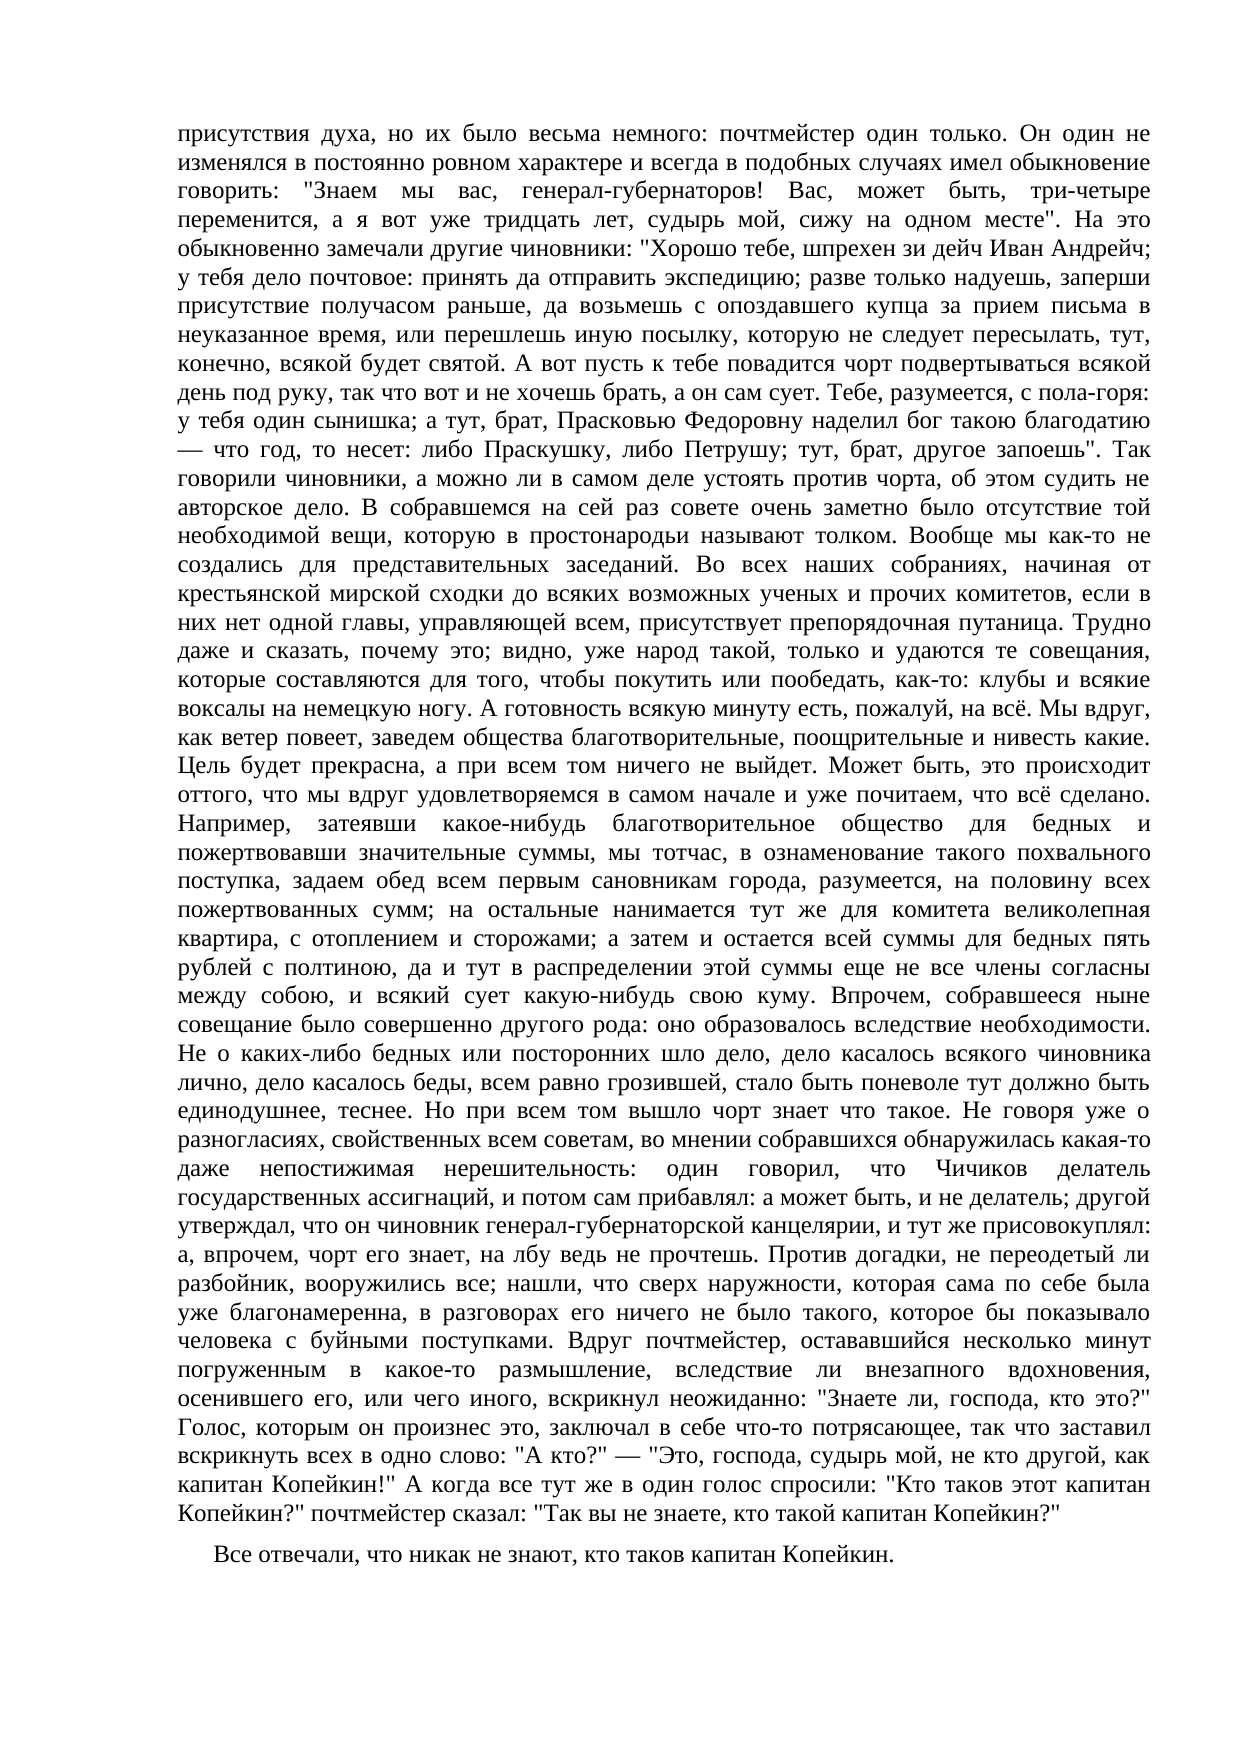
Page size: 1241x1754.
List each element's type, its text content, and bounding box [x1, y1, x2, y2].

text присутствия духа, но их было весьма немного: почтмейстер один только. Он один не изменялся в постоянно ровном характере и всегда в подобных случаях имел обыкновение говорить: "Знаем мы вас, генерал-губернаторов! Вас, может быть, три-четыре переменится, а я вот уже тридцать лет, судырь мой, сижу на одном месте". На это обыкновенно замечали другие чиновники: "Хорошо тебе, шпрехен зи дейч Иван Андрейч; у тебя дело почтовое: принять да отправить экспедицию; разве только надуешь, заперши присутствие получасом раньше, да возьмешь с опоздавшего купца за прием письма в неуказанное время, или перешлешь иную посылку, которую не следует пересылать, тут, конечно, всякой будет святой. А вот пусть к тебе повадится чорт подвертываться всякой день под руку, так что вот и не хочешь брать, а он сам сует. Тебе, разумеется, с пола-горя: у тебя один сынишка; а тут, брат, Прасковью Федоровну наделил бог такою благодатию — что год, то несет: либо Праскушку, либо Петрушу; тут, брат, другое запоешь". Так говорили чиновники, а можно ли в самом деле устоять против чорта, об этом судить не авторское дело. В собравшемся на сей раз совете очень заметно было отсутствие той необходимой вещи, которую в простонародьи называют толком. Вообще мы как-то не создались для представительных заседаний. Во всех наших собраниях, начиная от крестьянской мирской сходки до всяких возможных ученых и прочих комитетов, если в них нет одной главы, управляющей всем, присутствует препорядочная путаница. Трудно даже и сказать, почему это; видно, уже народ такой, только и удаются те совещания, которые составляются для того, чтобы покутить или пообедать, как-то: клубы и всякие воксалы на немецкую ногу. А готовность всякую минуту есть, пожалуй, на всё. Мы вдруг, как ветер повеет, заведем общества благотворительные, поощрительные и нивесть какие. Цель будет прекрасна, а при всем том ничего не выйдет. Может быть, это происходит оттого, что мы вдруг удовлетворяемся в самом начале и уже почитаем, что всё сделано. Например, затеявши какое-нибудь благотворительное общество для бедных и пожертвовавши значительные суммы, мы тотчас, в ознаменование такого похвального поступка, задаем обед всем первым сановникам города, разумеется, на половину всех пожертвованных сумм; на остальные нанимается тут же для комитета великолепная квартира, с отоплением и сторожами; а затем и остается всей суммы для бедных пять рублей с полтиною, да и тут в распределении этой суммы еще не все члены согласны между собою, и всякий сует какую-нибудь свою куму. Впрочем, собравшееся ныне совещание было совершенно другого рода: оно образовалось вследствие необходимости. Не о каких-либо бедных или посторонних шло дело, дело касалось всякого чиновника лично, дело касалось беды, всем равно грозившей, стало быть поневоле тут должно быть единодушнее, теснее. Но при всем том вышло чорт знает что такое. Не говоря уже о разногласиях, свойственных всем советам, во мнении собравшихся обнаружилась какая-то даже непостижимая нерешительность: один говорил, что Чичиков делатель государственных ассигнаций, и потом сам прибавлял: а может быть, и не делатель; другой утверждал, что он чиновник генерал-губернаторской канцелярии, и тут же присовокуплял: а, впрочем, чорт его знает, на лбу ведь не прочтешь. Против догадки, не переодетый ли разбойник, вооружились все; нашли, что сверх наружности, которая сама по себе была уже благонамеренна, в разговорах его ничего не было такого, которое бы показывало человека с буйными поступками. Вдруг почтмейстер, остававшийся несколько минут погруженным в какое-то размышление, вследствие ли внезапного вдохновения, осенившего его, или чего иного, вскрикнул неожиданно: "Знаете ли, господа, кто это?" Голос, которым он произнес это, заключал в себе что-то потрясающее, так что заставил вскрикнуть всех в одно слово: "А кто?" — "Это, господа, судырь мой, не кто другой, как капитан Копейкин!" А когда все тут же в один голос спросили: "Кто таков этот капитан Копейкин?" почтмейстер сказал: "Так вы не знаете, кто такой капитан Копейкин?" [177, 118, 1152, 1527]
text Все отвечали, что никак не знают, кто таков капитан Копейкин. [177, 1539, 1152, 1568]
